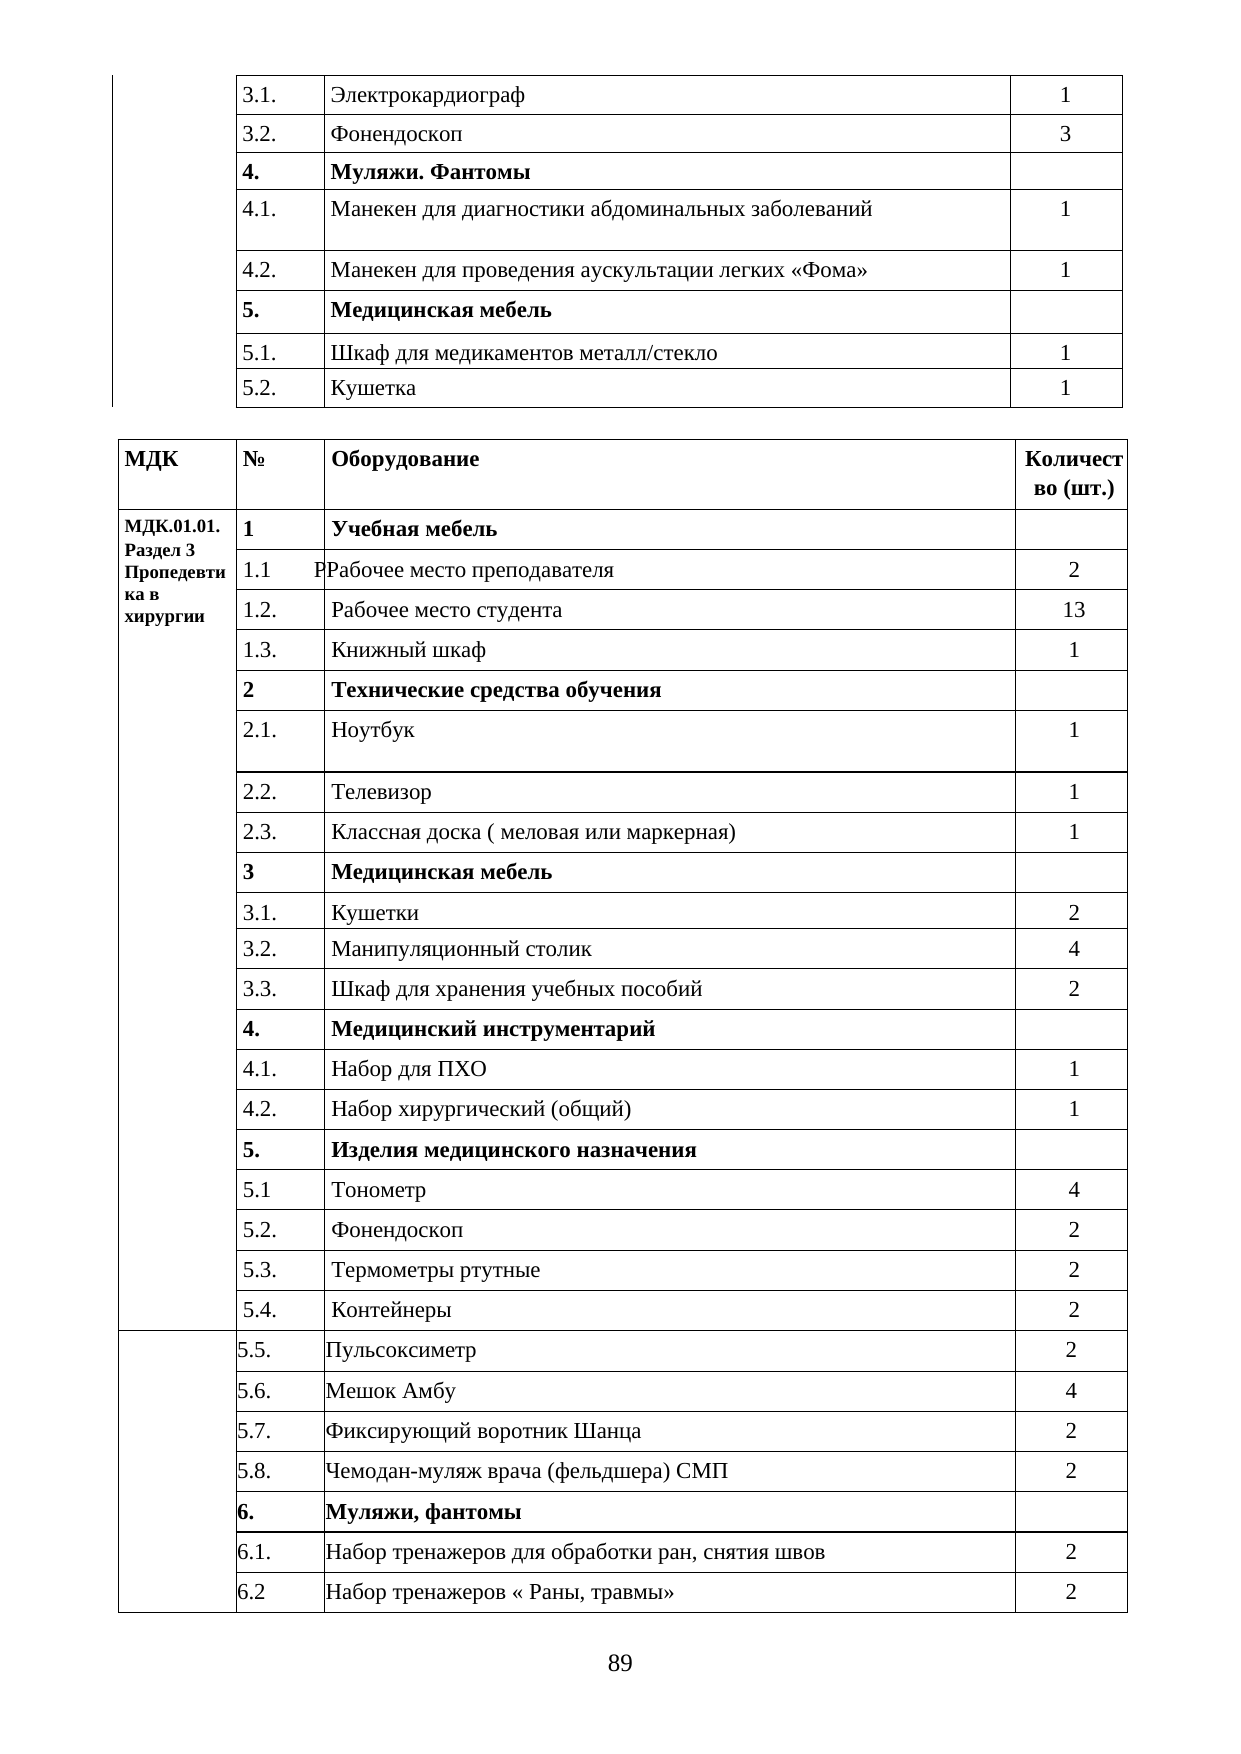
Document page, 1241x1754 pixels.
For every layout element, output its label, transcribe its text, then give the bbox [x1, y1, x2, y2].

table_cell 3.2. [237, 115, 324, 152]
table_cell 3 [237, 853, 324, 892]
table_cell [1016, 1492, 1127, 1531]
table_cell 5.8. [237, 1452, 324, 1491]
table_cell Набор хирургический (общий) [325, 1090, 1015, 1129]
table_cell 3 [1011, 115, 1122, 152]
table_cell 6.1. [237, 1533, 324, 1572]
table_cell 2 [1016, 969, 1127, 1008]
table_cell [1016, 1130, 1127, 1169]
table_cell 4. [237, 1010, 324, 1049]
table_cell Мешок Амбу [325, 1372, 1015, 1411]
table_cell Медицинский инструментарий [325, 1010, 1015, 1049]
table_cell 1 [1016, 711, 1127, 771]
table_cell 2 [1016, 1573, 1127, 1612]
table_cell 13 [1016, 590, 1127, 629]
table_header Оборудование [325, 440, 1015, 509]
table_cell 5.1 [237, 1170, 324, 1209]
table_cell Контейнеры [325, 1291, 1015, 1330]
table_cell 2 [1016, 1210, 1127, 1249]
table_cell Фонендоскоп [325, 115, 1010, 152]
table_cell Муляжи, фантомы [325, 1492, 1015, 1531]
table_cell [1016, 853, 1127, 892]
table_cell 1 [1016, 1050, 1127, 1089]
table_cell Манекен для проведения аускультации легких «Фома» [325, 251, 1010, 290]
table_cell 2 [1016, 550, 1127, 589]
table_cell 5.2. [237, 1210, 324, 1249]
table_cell Набор тренажеров « Раны, травмы» [325, 1573, 1015, 1612]
table_cell Телевизор [325, 773, 1015, 812]
table_cell 6.2 [237, 1573, 324, 1612]
table_cell [1016, 671, 1127, 710]
table_cell Термометры ртутные [325, 1251, 1015, 1290]
table_cell 3.2. [237, 929, 324, 968]
table_cell Манипуляционный столик [325, 929, 1015, 968]
table_cell Электрокардиограф [325, 76, 1010, 114]
table_cell Ноутбук [325, 711, 1015, 771]
table_cell МДК.01.01. Раздел 3 Пропедевтика в хирургии [119, 510, 236, 1330]
table_cell 2.2. [237, 773, 324, 812]
table_cell РРабочее место преподавателя [325, 550, 1015, 589]
table_cell 1.2. [237, 590, 324, 629]
table_cell 5.5. [237, 1331, 324, 1371]
table_cell Учебная мебель [325, 510, 1015, 549]
table_cell 1 [1011, 190, 1122, 250]
table_cell 4 [1016, 1170, 1127, 1209]
table_cell 2 [1016, 1331, 1127, 1371]
table_cell 1 [1016, 813, 1127, 852]
table_cell 4.2. [237, 251, 324, 290]
table_cell 3.1. [237, 76, 324, 114]
table_header № [237, 440, 324, 509]
table_cell 5.7. [237, 1412, 324, 1451]
table_cell 4.1. [237, 190, 324, 250]
table_cell [1016, 1010, 1127, 1049]
table_cell 1 [237, 510, 324, 549]
table_cell Набор тренажеров для обработки ран, снятия швов [325, 1533, 1015, 1572]
table_cell 2 [1016, 893, 1127, 928]
table_cell Книжный шкаф [325, 630, 1015, 669]
table_cell 1.1 [237, 550, 324, 589]
table_cell Фиксирующий воротник Шанца [325, 1412, 1015, 1451]
table_cell Шкаф для медикаментов металл/стекло [325, 334, 1010, 368]
table_cell Тонометр [325, 1170, 1015, 1209]
table_cell 3.3. [237, 969, 324, 1008]
table_cell Медицинская мебель [325, 853, 1015, 892]
table_cell Шкаф для хранения учебных пособий [325, 969, 1015, 1008]
table_cell Кушетка [325, 369, 1010, 407]
table_cell Манекен для диагностики абдоминальных заболеваний [325, 190, 1010, 250]
table_cell 5.3. [237, 1251, 324, 1290]
table_cell 5. [237, 1130, 324, 1169]
table_cell 6. [237, 1492, 324, 1531]
table_cell 1 [1011, 334, 1122, 368]
table_cell 5.6. [237, 1372, 324, 1411]
table_cell 5.1. [237, 334, 324, 368]
table_cell 2 [1016, 1412, 1127, 1451]
table_cell 1 [1011, 76, 1122, 114]
table_cell 2 [1016, 1291, 1127, 1330]
table_cell 3.1. [237, 893, 324, 928]
table_header Количество (шт.) [1016, 440, 1127, 509]
table_cell 1 [1016, 773, 1127, 812]
table_cell [119, 1331, 236, 1612]
table_cell 1 [1011, 251, 1122, 290]
table_cell 2.1. [237, 711, 324, 771]
table_cell Пульсоксиметр [325, 1331, 1015, 1371]
table_cell Изделия медицинского назначения [325, 1130, 1015, 1169]
table_header МДК [119, 440, 236, 509]
table_cell [1011, 153, 1122, 188]
table_cell 5.2. [237, 369, 324, 407]
table_cell Набор для ПХО [325, 1050, 1015, 1089]
table_cell 4.1. [237, 1050, 324, 1089]
table_cell 4. [237, 153, 324, 188]
table_cell 5. [237, 291, 324, 333]
table_cell [1011, 291, 1122, 333]
table_cell 4 [1016, 929, 1127, 968]
table_cell 1 [1016, 630, 1127, 669]
table_cell [1016, 510, 1127, 549]
table_cell 4.2. [237, 1090, 324, 1129]
table_cell Рабочее место студента [325, 590, 1015, 629]
table_cell 4 [1016, 1372, 1127, 1411]
table_cell 2 [1016, 1452, 1127, 1491]
table_cell Чемодан-муляж врача (фельдшера) СМП [325, 1452, 1015, 1491]
table_cell Муляжи. Фантомы [325, 153, 1010, 188]
table_cell Классная доска ( меловая или маркерная) [325, 813, 1015, 852]
table_cell Кушетки [325, 893, 1015, 928]
table_cell 1 [1016, 1090, 1127, 1129]
table_cell 2.3. [237, 813, 324, 852]
table_cell 5.4. [237, 1291, 324, 1330]
table_cell Медицинская мебель [325, 291, 1010, 333]
table_cell 2 [1016, 1533, 1127, 1572]
table_cell Технические средства обучения [325, 671, 1015, 710]
table_cell 2 [237, 671, 324, 710]
table_cell 2 [1016, 1251, 1127, 1290]
table_cell 1.3. [237, 630, 324, 669]
table_cell 1 [1011, 369, 1122, 407]
table_cell Фонендоскоп [325, 1210, 1015, 1249]
